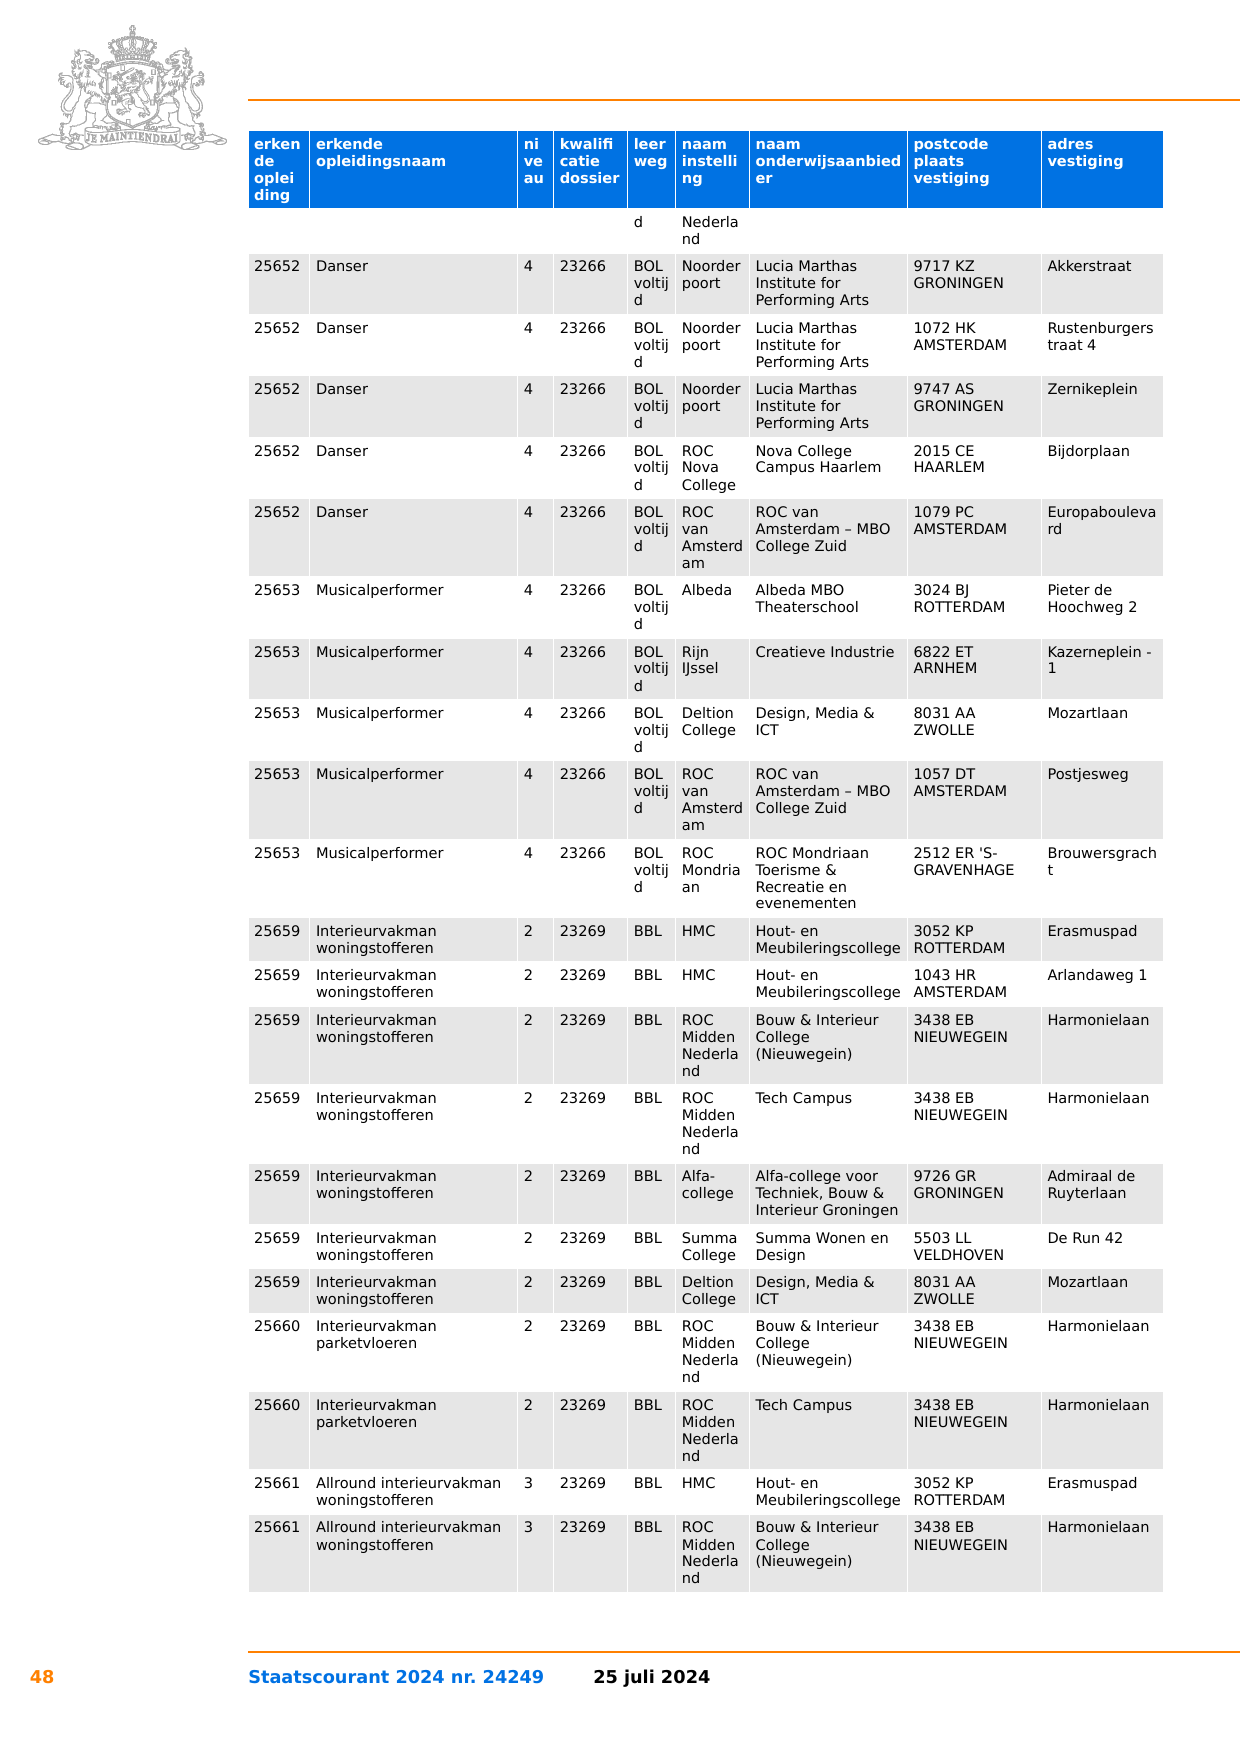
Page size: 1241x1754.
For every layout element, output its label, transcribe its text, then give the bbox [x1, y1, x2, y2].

table_cell BOL voltijd [628, 438, 675, 498]
table_cell 2015 CE HAARLEM [908, 438, 1041, 498]
table_cell Erasmuspad [1042, 1470, 1163, 1514]
table_cell Danser [310, 254, 517, 314]
table_cell Musicalperformer [310, 761, 517, 839]
table_cell 3438 EB NIEUWEGEIN [908, 1085, 1041, 1162]
table_cell ROC van Amsterdam – MBO College Zuid [750, 499, 907, 576]
table_cell BOL voltijd [628, 700, 675, 760]
table_header leerweg [628, 131, 675, 208]
table_cell 23269 [554, 1470, 627, 1514]
table_cell 4 [518, 438, 553, 498]
table_cell Noorderpoort [676, 254, 749, 314]
table_cell Interieurvakman woningstofferen [310, 1007, 517, 1084]
table_cell BOL voltijd [628, 376, 675, 437]
table_cell Bouw & Interieur College (Nieuwegein) [750, 1007, 907, 1084]
table_cell Musicalperformer [310, 700, 517, 760]
table_cell 25653 [249, 761, 309, 839]
table_cell Hout- en Meubileringscollege [750, 1470, 907, 1514]
table_cell Danser [310, 315, 517, 375]
table_cell Allround interieurvakman woningstofferen [310, 1470, 517, 1514]
table_cell HMC [676, 918, 749, 961]
table_cell Zernikeplein [1042, 376, 1163, 437]
table_cell BOL voltijd [628, 840, 675, 917]
table_header erkende opleidingsnaam [310, 131, 517, 208]
table_cell Europaboulevard [1042, 499, 1163, 576]
table_cell Danser [310, 376, 517, 437]
table_cell Design, Media & ICT [750, 700, 907, 760]
table_cell Noorderpoort [676, 376, 749, 437]
table_cell 4 [518, 840, 553, 917]
table_cell Allround interieurvakman woningstofferen [310, 1515, 517, 1592]
table_header erkende opleiding [249, 131, 309, 208]
table_cell Design, Media & ICT [750, 1269, 907, 1313]
table_cell Mozartlaan [1042, 700, 1163, 760]
table_cell [249, 209, 309, 253]
table_cell Tech Campus [750, 1085, 907, 1162]
table_header kwalificatie dossier [554, 131, 627, 208]
table_cell ROC Mondriaan [676, 840, 749, 917]
table_cell 8031 AA ZWOLLE [908, 700, 1041, 760]
table_header adres vestiging [1042, 131, 1163, 208]
table_cell 23266 [554, 761, 627, 839]
table_cell 9726 GR GRONINGEN [908, 1164, 1041, 1224]
table_cell 3052 KP ROTTERDAM [908, 918, 1041, 961]
table_cell Musicalperformer [310, 578, 517, 638]
table_cell BOL voltijd [628, 761, 675, 839]
table_cell BBL [628, 1392, 675, 1469]
table_cell BBL [628, 963, 675, 1006]
table_cell Albeda [676, 578, 749, 638]
table_cell Summa Wonen en Design [750, 1225, 907, 1268]
table_cell BOL voltijd [628, 254, 675, 314]
table_cell [908, 209, 1041, 253]
table_cell [1042, 209, 1163, 253]
table_cell 23269 [554, 1164, 627, 1224]
table_cell BOL voltijd [628, 578, 675, 638]
table_cell 25653 [249, 840, 309, 917]
table_cell Rustenburgerstraat 4 [1042, 315, 1163, 375]
table_cell 3 [518, 1515, 553, 1592]
table_cell 25659 [249, 918, 309, 961]
table_cell 1043 HR AMSTERDAM [908, 963, 1041, 1006]
table_cell 23266 [554, 438, 627, 498]
table_header niveau [518, 131, 553, 208]
table_cell 2 [518, 963, 553, 1006]
table_cell Bijdorplaan [1042, 438, 1163, 498]
table_cell ROC Midden Nederland [676, 1007, 749, 1084]
table_cell Lucia Marthas Institute for Performing Arts [750, 315, 907, 375]
table_cell Erasmuspad [1042, 918, 1163, 961]
table_cell Hout- en Meubileringscollege [750, 918, 907, 961]
table_cell 3052 KP ROTTERDAM [908, 1470, 1041, 1514]
table_cell 9747 AS GRONINGEN [908, 376, 1041, 437]
table_cell HMC [676, 1470, 749, 1514]
table_cell 3024 BJ ROTTERDAM [908, 578, 1041, 638]
table_cell 23266 [554, 578, 627, 638]
table_cell Interieurvakman parketvloeren [310, 1392, 517, 1469]
table_cell ROC Nova College [676, 438, 749, 498]
table_cell Harmonielaan [1042, 1314, 1163, 1391]
table_header postcode plaats vestiging [908, 131, 1041, 208]
table_cell 23269 [554, 1314, 627, 1391]
table_cell Arlandaweg 1 [1042, 963, 1163, 1006]
table_cell Admiraal de Ruyterlaan [1042, 1164, 1163, 1224]
table_cell ROC Midden Nederland [676, 1085, 749, 1162]
table_cell Noorderpoort [676, 315, 749, 375]
table_cell 25661 [249, 1515, 309, 1592]
table_cell Hout- en Meubileringscollege [750, 963, 907, 1006]
table_cell 6822 ET ARNHEM [908, 639, 1041, 699]
table_cell De Run 42 [1042, 1225, 1163, 1268]
table_cell 3438 EB NIEUWEGEIN [908, 1392, 1041, 1469]
table_header naam onderwijsaanbieder [750, 131, 907, 208]
table_cell d [628, 209, 675, 253]
table_cell Interieurvakman woningstofferen [310, 1164, 517, 1224]
table_cell 1079 PC AMSTERDAM [908, 499, 1041, 576]
table_cell 25653 [249, 578, 309, 638]
table_cell 9717 KZ GRONINGEN [908, 254, 1041, 314]
table_cell 4 [518, 499, 553, 576]
table_cell BBL [628, 1269, 675, 1313]
table_cell 4 [518, 700, 553, 760]
table_cell 2 [518, 1392, 553, 1469]
table_cell Nederland [676, 209, 749, 253]
table_cell BBL [628, 1007, 675, 1084]
table_cell 23266 [554, 499, 627, 576]
table_cell Brouwersgracht [1042, 840, 1163, 917]
table_cell Harmonielaan [1042, 1515, 1163, 1592]
table_cell Akkerstraat [1042, 254, 1163, 314]
table_cell 23269 [554, 918, 627, 961]
table_cell HMC [676, 963, 749, 1006]
table_cell Deltion College [676, 700, 749, 760]
table_cell BBL [628, 1085, 675, 1162]
table_cell Bouw & Interieur College (Nieuwegein) [750, 1515, 907, 1592]
table_cell 23266 [554, 315, 627, 375]
table_cell Musicalperformer [310, 639, 517, 699]
table_cell 2 [518, 1269, 553, 1313]
table_cell Lucia Marthas Institute for Performing Arts [750, 254, 907, 314]
table_cell 3 [518, 1470, 553, 1514]
table_cell 8031 AA ZWOLLE [908, 1269, 1041, 1313]
table_cell BBL [628, 918, 675, 961]
table_cell Rijn IJssel [676, 639, 749, 699]
table_cell Musicalperformer [310, 840, 517, 917]
table_cell 4 [518, 254, 553, 314]
table_cell Interieurvakman woningstofferen [310, 1225, 517, 1268]
table_cell 4 [518, 315, 553, 375]
table_cell Interieurvakman woningstofferen [310, 963, 517, 1006]
table_cell 25659 [249, 1007, 309, 1084]
table_cell BBL [628, 1314, 675, 1391]
table_cell 25653 [249, 639, 309, 699]
table_cell BOL voltijd [628, 499, 675, 576]
table_cell 25661 [249, 1470, 309, 1514]
table_cell ROC Midden Nederland [676, 1314, 749, 1391]
table_cell 2 [518, 918, 553, 961]
table_cell 23266 [554, 376, 627, 437]
table_cell Alfa-college [676, 1164, 749, 1224]
table_cell 23266 [554, 639, 627, 699]
table_cell Harmonielaan [1042, 1085, 1163, 1162]
table_cell 2 [518, 1314, 553, 1391]
table_cell Summa College [676, 1225, 749, 1268]
table_cell 2 [518, 1164, 553, 1224]
table_cell Danser [310, 438, 517, 498]
table_cell Creatieve Industrie [750, 639, 907, 699]
picture [38, 25, 227, 150]
table_cell 25659 [249, 1085, 309, 1162]
table_cell BOL voltijd [628, 639, 675, 699]
table_cell 25659 [249, 1225, 309, 1268]
table_cell 23269 [554, 1085, 627, 1162]
table_cell 25652 [249, 254, 309, 314]
table_cell Interieurvakman parketvloeren [310, 1314, 517, 1391]
table_cell 4 [518, 578, 553, 638]
table_cell Tech Campus [750, 1392, 907, 1469]
table_cell 25652 [249, 438, 309, 498]
table_cell ROC van Amsterdam – MBO College Zuid [750, 761, 907, 839]
table_cell Deltion College [676, 1269, 749, 1313]
table_cell Kazerneplein -1 [1042, 639, 1163, 699]
table_cell ROC van Amsterdam [676, 499, 749, 576]
table_cell Interieurvakman woningstofferen [310, 1085, 517, 1162]
table_cell 25653 [249, 700, 309, 760]
table_cell 23266 [554, 700, 627, 760]
table_cell [310, 209, 517, 253]
table_cell 25652 [249, 499, 309, 576]
table_cell 25652 [249, 315, 309, 375]
table_cell Alfa-college voor Techniek, Bouw & Interieur Groningen [750, 1164, 907, 1224]
table_cell Harmonielaan [1042, 1007, 1163, 1084]
table_cell Postjesweg [1042, 761, 1163, 839]
table_cell 3438 EB NIEUWEGEIN [908, 1314, 1041, 1391]
table_cell 4 [518, 761, 553, 839]
table_cell Pieter de Hoochweg 2 [1042, 578, 1163, 638]
table_cell ROC van Amsterdam [676, 761, 749, 839]
table_cell 2512 ER 'S-GRAVENHAGE [908, 840, 1041, 917]
table_cell 23266 [554, 254, 627, 314]
table_cell 2 [518, 1007, 553, 1084]
table_cell 3438 EB NIEUWEGEIN [908, 1515, 1041, 1592]
table_cell 4 [518, 639, 553, 699]
table_cell Interieurvakman woningstofferen [310, 918, 517, 961]
table_cell BBL [628, 1515, 675, 1592]
table_cell 2 [518, 1085, 553, 1162]
table_cell 25659 [249, 963, 309, 1006]
table_cell BOL voltijd [628, 315, 675, 375]
table_cell 1072 HK AMSTERDAM [908, 315, 1041, 375]
table_cell Mozartlaan [1042, 1269, 1163, 1313]
table_cell 23269 [554, 1515, 627, 1592]
table_cell BBL [628, 1225, 675, 1268]
table_cell 23269 [554, 1269, 627, 1313]
table_cell 4 [518, 376, 553, 437]
table_cell 23269 [554, 1225, 627, 1268]
table_cell ROC Midden Nederland [676, 1515, 749, 1592]
table_cell 5503 LL VELDHOVEN [908, 1225, 1041, 1268]
table_cell 23269 [554, 963, 627, 1006]
table_cell 1057 DT AMSTERDAM [908, 761, 1041, 839]
table_cell ROC Midden Nederland [676, 1392, 749, 1469]
table_cell [750, 209, 907, 253]
table_cell 25660 [249, 1392, 309, 1469]
table_header naam instelling [676, 131, 749, 208]
table_cell BBL [628, 1164, 675, 1224]
table_cell 25659 [249, 1164, 309, 1224]
table_cell Albeda MBO Theaterschool [750, 578, 907, 638]
table_cell BBL [628, 1470, 675, 1514]
table_cell [554, 209, 627, 253]
table_cell Lucia Marthas Institute for Performing Arts [750, 376, 907, 437]
table_cell Nova College Campus Haarlem [750, 438, 907, 498]
table_cell [518, 209, 553, 253]
table_cell Interieurvakman woningstofferen [310, 1269, 517, 1313]
table_cell 23269 [554, 1392, 627, 1469]
table_cell 25660 [249, 1314, 309, 1391]
table_cell 25659 [249, 1269, 309, 1313]
table_cell Bouw & Interieur College (Nieuwegein) [750, 1314, 907, 1391]
table_cell Danser [310, 499, 517, 576]
table_cell ROC Mondriaan Toerisme & Recreatie en evenementen [750, 840, 907, 917]
table_cell 3438 EB NIEUWEGEIN [908, 1007, 1041, 1084]
table_cell 25652 [249, 376, 309, 437]
table_cell 23269 [554, 1007, 627, 1084]
table_cell 23266 [554, 840, 627, 917]
table_cell 2 [518, 1225, 553, 1268]
table_cell Harmonielaan [1042, 1392, 1163, 1469]
